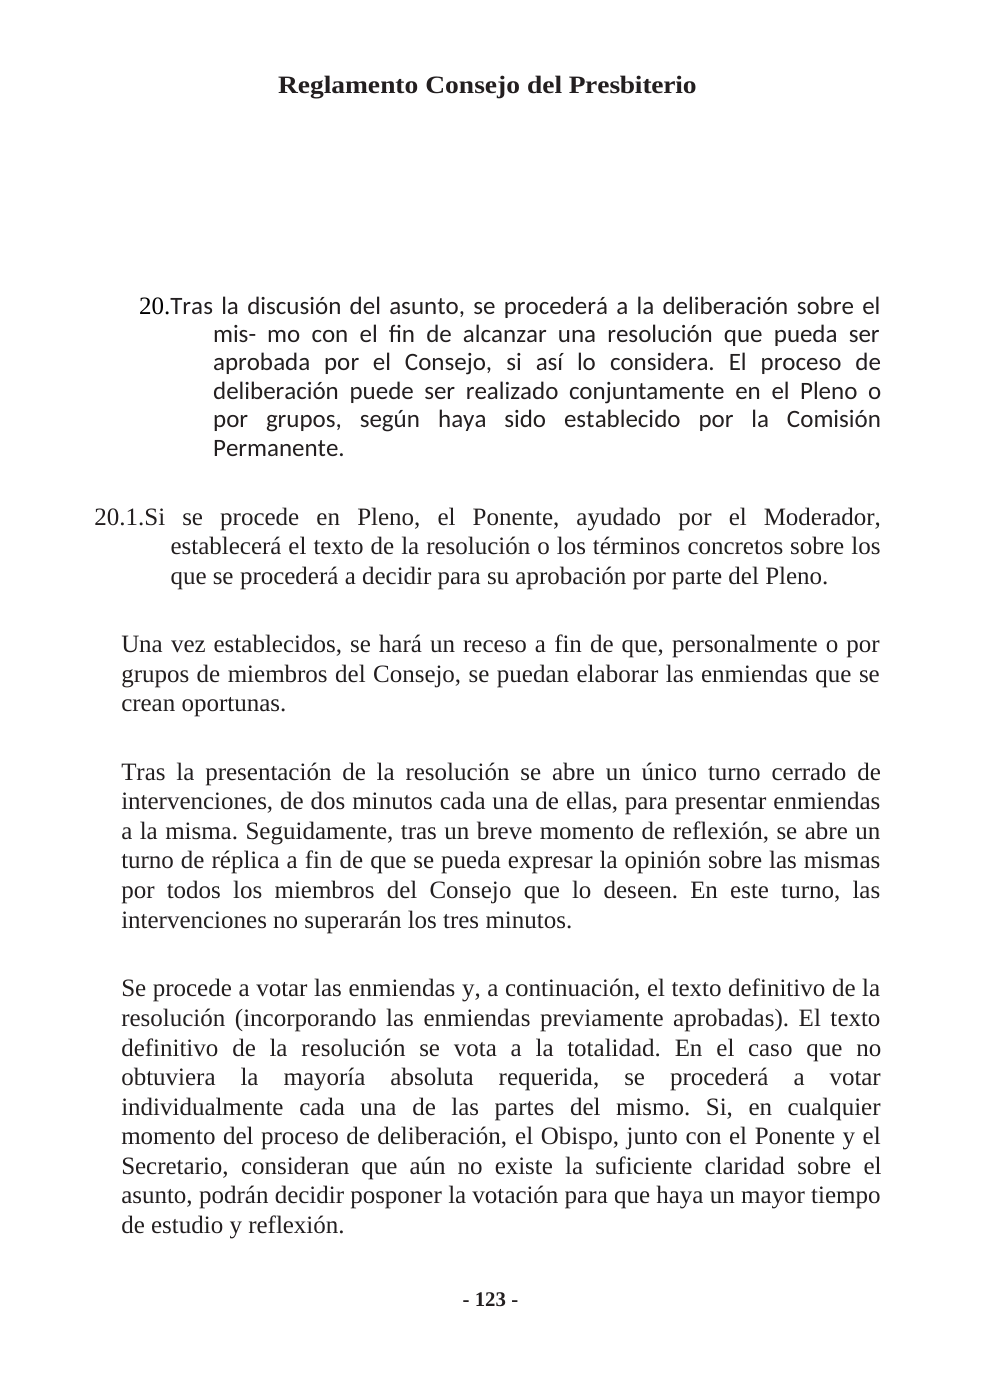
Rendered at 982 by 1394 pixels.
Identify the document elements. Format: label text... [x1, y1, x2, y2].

list Tras la discusión del asunto, se procederá a la deliberación sobre el mis- mo con el fin de alcanzar una resolución que pueda ser aprobada por el Consejo, si así lo considera. El proceso de deliberación puede ser realizado conjuntamente en el Pleno o por grupos, según haya sido establecido por la Comisión Permanente. [139, 292, 881, 462]
text Se procede a votar las enmiendas y, a continuación, el texto definitivo de la resolución (incorporando las enmiendas previamente aprobadas). El texto definitivo de la resolución se vota a la totalidad. En el caso que no obtuviera la mayoría absoluta requerida, se procederá a votar individualmente cada una de las partes del mismo. Si, en cualquier momento del proceso de deliberación, el Obispo, junto con el Ponente y el Secretario, consideran que aún no existe la suficiente claridad sobre el asunto, podrán decidir posponer la votación para que haya un mayor tiempo de estudio y reflexión. [121, 973, 881, 1239]
list Si se procede en Pleno, el Ponente, ayudado por el Moderador, establecerá el texto de la resolución o los términos concretos sobre los que se procederá a decidir para su aprobación por parte del Pleno. [94, 502, 881, 589]
text Tras la presentación de la resolución se abre un único turno cerrado de intervenciones, de dos minutos cada una de ellas, para presentar enmiendas a la misma. Seguidamente, tras un breve momento de reflexión, se abre un turno de réplica a fin de que se pueda expresar la opinión sobre las mismas por todos los miembros del Consejo que lo deseen. En este turno, las intervenciones no superarán los tres minutos. [121, 757, 881, 933]
text Una vez establecidos, se hará un receso a fin de que, personalmente o por grupos de miembros del Consejo, se puedan elaborar las enmiendas que se crean oportunas. [121, 629, 881, 717]
